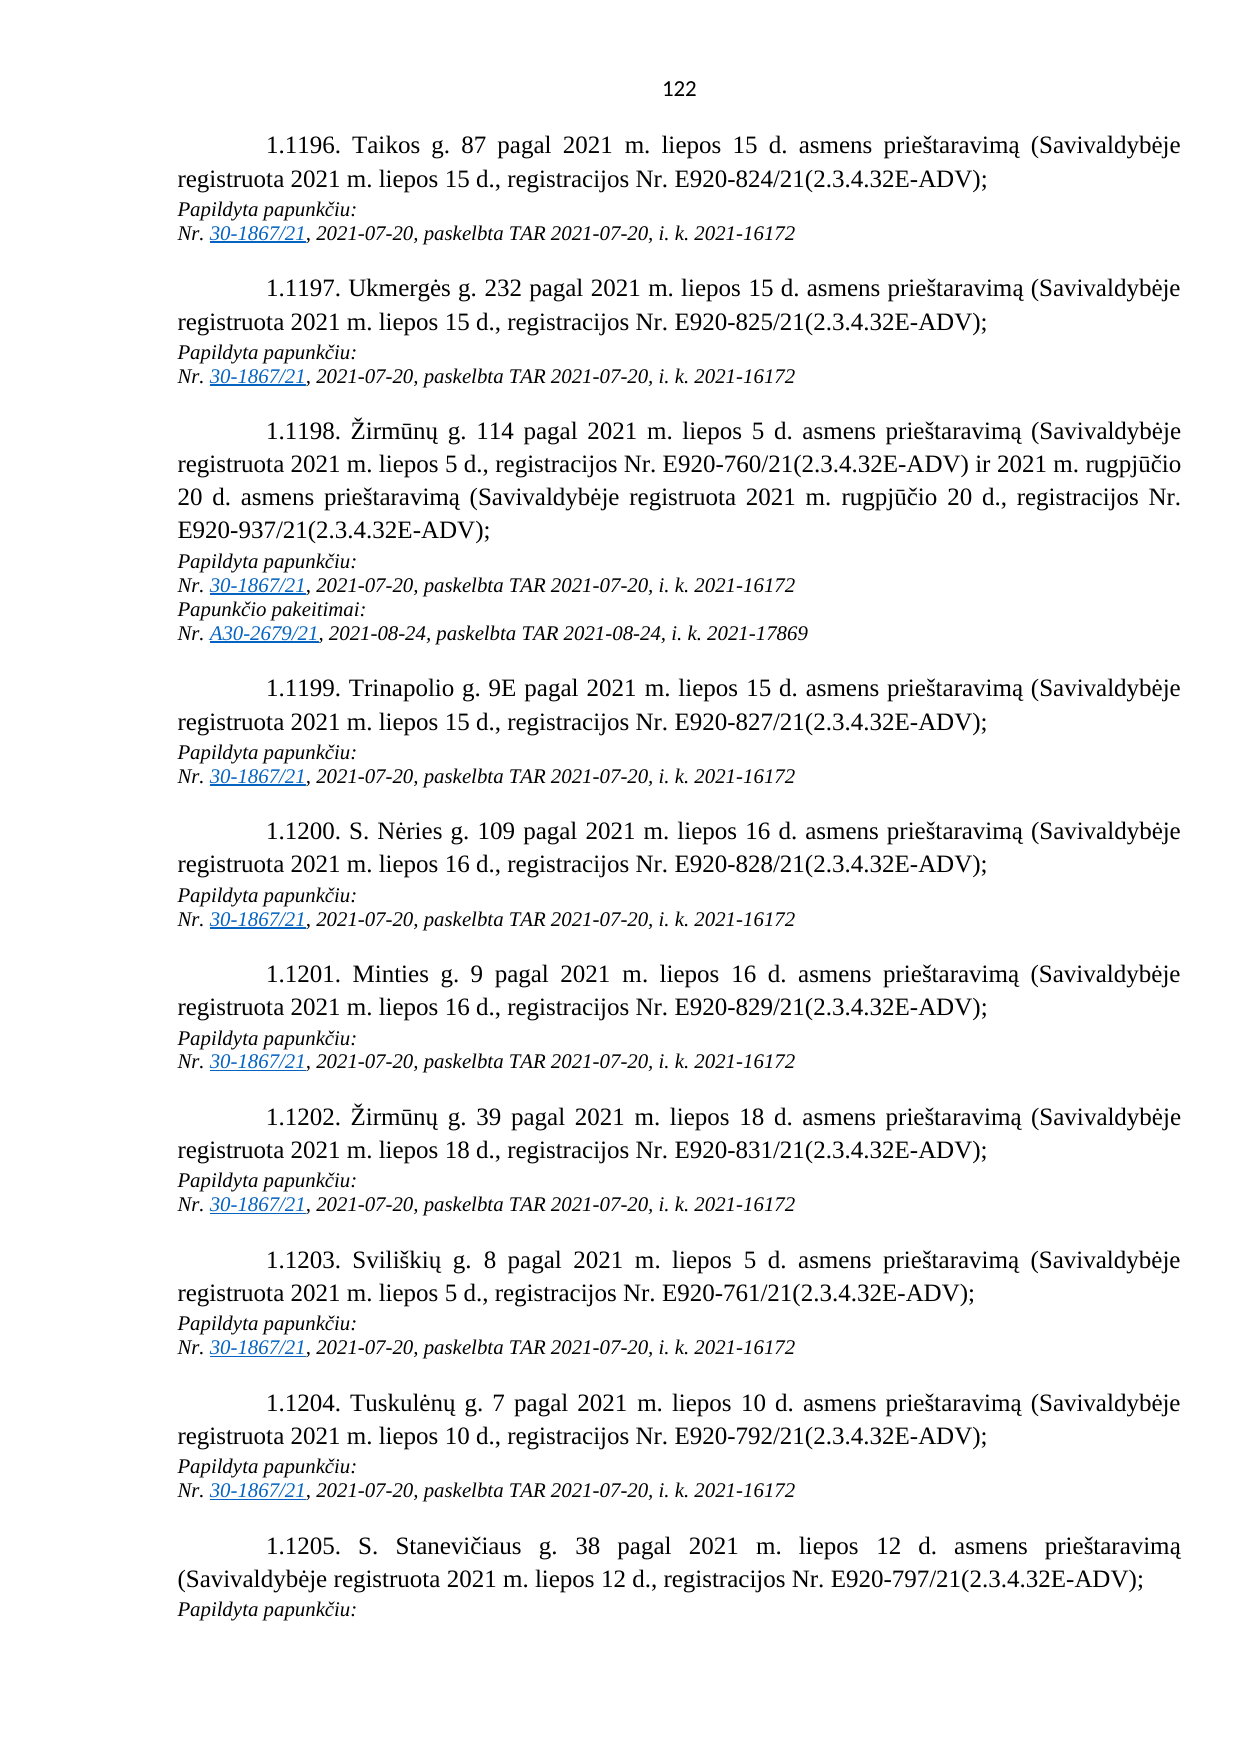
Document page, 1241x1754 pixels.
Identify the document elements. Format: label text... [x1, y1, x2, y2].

text Nr. 30-1867/21, 2021-07-20, paskelbta TAR 2021-07-20, i. k. 2021-16172 [177, 1049, 1181, 1073]
text 1.1202. Žirmūnų g. 39 pagal 2021 m. liepos 18 d. asmens prieštaravimą (Savivaldybėje registruota 2021 m. liepos 18 d., registracijos Nr. E920-831/21(2.3.4.32E-ADV); [177, 1102, 1181, 1164]
text 1.1200. S. Nėries g. 109 pagal 2021 m. liepos 16 d. asmens prieštaravimą (Savivaldybėje registruota 2021 m. liepos 16 d., registracijos Nr. E920-828/21(2.3.4.32E-ADV); [177, 816, 1181, 878]
text 1.1203. Sviliškių g. 8 pagal 2021 m. liepos 5 d. asmens prieštaravimą (Savivaldybėje registruota 2021 m. liepos 5 d., registracijos Nr. E920-761/21(2.3.4.32E-ADV); [177, 1245, 1181, 1307]
text Papunkčio pakeitimai: [177, 597, 1181, 621]
text Nr. 30-1867/21, 2021-07-20, paskelbta TAR 2021-07-20, i. k. 2021-16172 [177, 1335, 1181, 1359]
text 1.1197. Ukmergės g. 232 pagal 2021 m. liepos 15 d. asmens prieštaravimą (Savivaldybėje registruota 2021 m. liepos 15 d., registracijos Nr. E920-825/21(2.3.4.32E-ADV); [177, 273, 1181, 335]
text Nr. 30-1867/21, 2021-07-20, paskelbta TAR 2021-07-20, i. k. 2021-16172 [177, 1192, 1181, 1216]
text 1.1198. Žirmūnų g. 114 pagal 2021 m. liepos 5 d. asmens prieštaravimą (Savivaldybėje registruota 2021 m. liepos 5 d., registracijos Nr. E920-760/21(2.3.4.32E-ADV) ir 2021 m. rugpjūčio 20 d. asmens prieštaravimą (Savivaldybėje registruota 2021 m. rugpjūčio 20 d., registracijos Nr. E920-937/21(2.3.4.32E-ADV); [177, 416, 1181, 544]
text Nr. 30-1867/21, 2021-07-20, paskelbta TAR 2021-07-20, i. k. 2021-16172 [177, 907, 1181, 931]
text Papildyta papunkčiu: [177, 197, 1181, 221]
text Papildyta papunkčiu: [177, 548, 1181, 573]
text Nr. 30-1867/21, 2021-07-20, paskelbta TAR 2021-07-20, i. k. 2021-16172 [177, 573, 1181, 597]
text 1.1196. Taikos g. 87 pagal 2021 m. liepos 15 d. asmens prieštaravimą (Savivaldybėje registruota 2021 m. liepos 15 d., registracijos Nr. E920-824/21(2.3.4.32E-ADV); [177, 131, 1181, 192]
text 1.1204. Tuskulėnų g. 7 pagal 2021 m. liepos 10 d. asmens prieštaravimą (Savivaldybėje registruota 2021 m. liepos 10 d., registracijos Nr. E920-792/21(2.3.4.32E-ADV); [177, 1388, 1181, 1450]
text Papildyta papunkčiu: [177, 739, 1181, 764]
text 1.1205. S. Stanevičiaus g. 38 pagal 2021 m. liepos 12 d. asmens prieštaravimą (Savivaldybėje registruota 2021 m. liepos 12 d., registracijos Nr. E920-797/21(2.3.4.32E-ADV); [177, 1531, 1181, 1593]
text Papildyta papunkčiu: [177, 339, 1181, 364]
text Nr. 30-1867/21, 2021-07-20, paskelbta TAR 2021-07-20, i. k. 2021-16172 [177, 1478, 1181, 1502]
text Nr. 30-1867/21, 2021-07-20, paskelbta TAR 2021-07-20, i. k. 2021-16172 [177, 364, 1181, 388]
text Papildyta papunkčiu: [177, 1454, 1181, 1478]
text 1.1199. Trinapolio g. 9E pagal 2021 m. liepos 15 d. asmens prieštaravimą (Savivaldybėje registruota 2021 m. liepos 15 d., registracijos Nr. E920-827/21(2.3.4.32E-ADV); [177, 673, 1181, 735]
text Papildyta papunkčiu: [177, 1168, 1181, 1192]
text Papildyta papunkčiu: [177, 1597, 1181, 1621]
text Nr. 30-1867/21, 2021-07-20, paskelbta TAR 2021-07-20, i. k. 2021-16172 [177, 221, 1181, 245]
text 1.1201. Minties g. 9 pagal 2021 m. liepos 16 d. asmens prieštaravimą (Savivaldybėje registruota 2021 m. liepos 16 d., registracijos Nr. E920-829/21(2.3.4.32E-ADV); [177, 959, 1181, 1021]
text Papildyta papunkčiu: [177, 1025, 1181, 1049]
text Papildyta papunkčiu: [177, 882, 1181, 907]
text Nr. 30-1867/21, 2021-07-20, paskelbta TAR 2021-07-20, i. k. 2021-16172 [177, 764, 1181, 788]
text Nr. A30-2679/21, 2021-08-24, paskelbta TAR 2021-08-24, i. k. 2021-17869 [177, 621, 1181, 645]
text Papildyta papunkčiu: [177, 1311, 1181, 1335]
